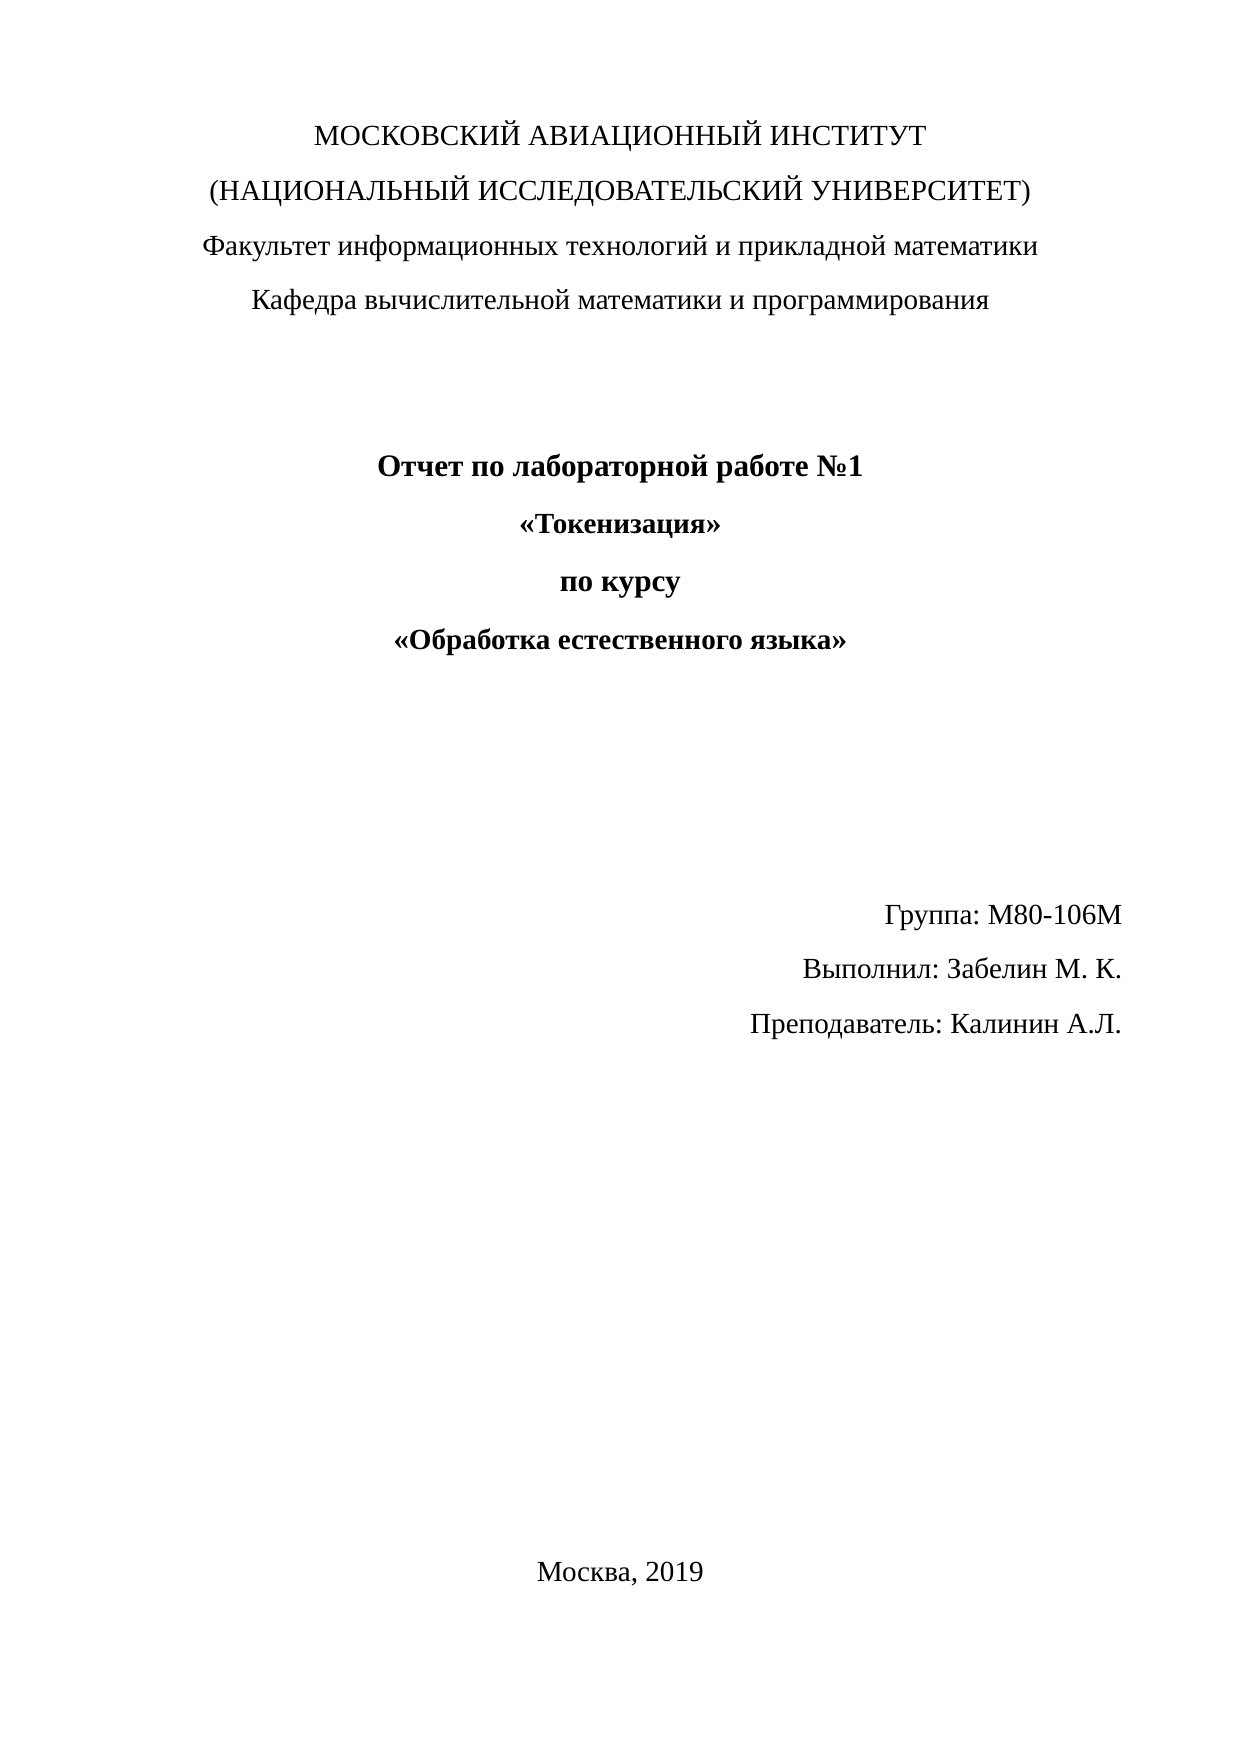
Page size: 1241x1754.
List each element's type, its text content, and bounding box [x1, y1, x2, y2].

text Преподаватель: Калинин А.Л. [118, 1006, 1122, 1040]
text Отчет по лабораторной работе №1 [118, 447, 1122, 483]
text «Обработка естественного языка» [118, 620, 1122, 656]
text Выполнил: Забелин М. К. [118, 952, 1122, 985]
text по курсу [118, 562, 1122, 598]
text (НАЦИОНАЛЬНЫЙ ИССЛЕДОВАТЕЛЬСКИЙ УНИВЕРСИТЕТ) [118, 173, 1122, 206]
text МОСКОВСКИЙ АВИАЦИОННЫЙ ИНСТИТУТ [118, 118, 1122, 152]
text Факультет информационных технологий и прикладной математики [118, 228, 1122, 261]
text Кафедра вычислительной математики и программирования [118, 282, 1122, 316]
text Группа: М80-106М [118, 897, 1122, 930]
text Москва, 2019 [118, 1554, 1122, 1588]
text «Токенизация» [118, 504, 1122, 541]
